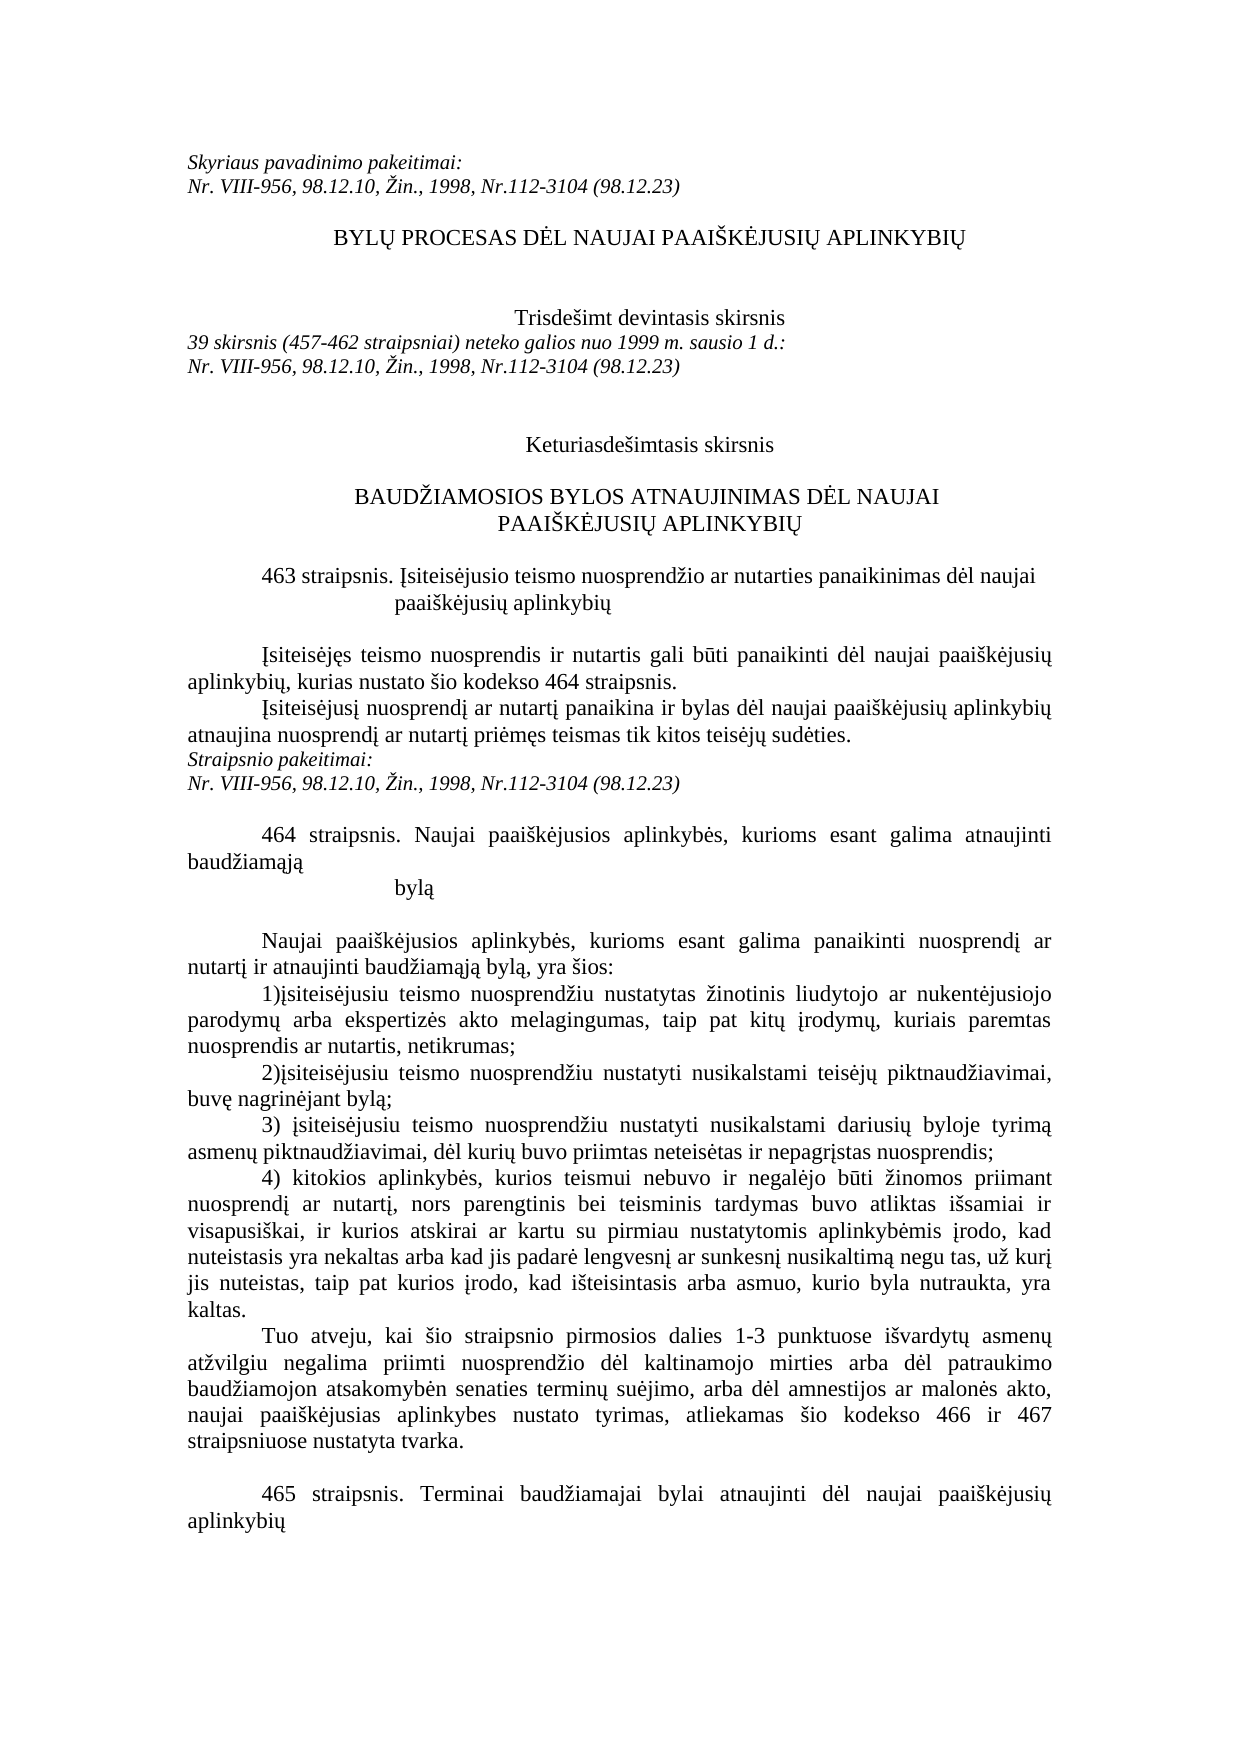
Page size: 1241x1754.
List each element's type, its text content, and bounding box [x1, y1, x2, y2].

text Tuo atveju, kai šio straipsnio pirmosios dalies 1-3 punktuose išvardytų asmenų atžvilgiu negalima priimti nuosprendžio dėl kaltinamojo mirties arba dėl patraukimo baudžiamojon atsakomybėn senaties terminų suėjimo, arba dėl amnestijos ar malonės akto, naujai paaiškėjusias aplinkybes nustato tyrimas, atliekamas šio kodekso 466 ir 467 straipsniuose nustatyta tvarka. [187, 1322, 1053, 1454]
text 465 straipsnis. Terminai baudžiamajai bylai atnaujinti dėl naujai paaiškėjusių aplinkybių [187, 1480, 1053, 1533]
text Nr. VIII-956, 98.12.10, Žin., 1998, Nr.112-3104 (98.12.23) [187, 174, 1053, 198]
text 2)įsiteisėjusiu teismo nuosprendžiu nustatyti nusikalstami teisėjų piktnaudžiavimai, buvę nagrinėjant bylą; [187, 1059, 1053, 1111]
text bylą [187, 874, 1053, 901]
text 39 skirsnis (457-462 straipsniai) neteko galios nuo 1999 m. sausio 1 d.: [187, 330, 1053, 354]
text Skyriaus pavadinimo pakeitimai: [187, 150, 1053, 174]
text BYLŲ PROCESAS DĖL NAUJAI PAAIŠKĖJUSIŲ APLINKYBIŲ [187, 224, 1053, 251]
text PAAIŠKĖJUSIŲ APLINKYBIŲ [187, 510, 1053, 536]
text Trisdešimt devintasis skirsnis [187, 303, 1053, 330]
text Naujai paaiškėjusios aplinkybės, kurioms esant galima panaikinti nuosprendį ar nutartį ir atnaujinti baudžiamąją bylą, yra šios: [187, 927, 1053, 979]
text Nr. VIII-956, 98.12.10, Žin., 1998, Nr.112-3104 (98.12.23) [187, 771, 1053, 795]
text paaiškėjusių aplinkybių [187, 589, 1053, 615]
text 1)įsiteisėjusiu teismo nuosprendžiu nustatytas žinotinis liudytojo ar nukentėjusiojo parodymų arba ekspertizės akto melagingumas, taip pat kitų įrodymų, kuriais paremtas nuosprendis ar nutartis, netikrumas; [187, 979, 1053, 1059]
text 3) įsiteisėjusiu teismo nuosprendžiu nustatyti nusikalstami dariusių byloje tyrimą asmenų piktnaudžiavimai, dėl kurių buvo priimtas neteisėtas ir nepagrįstas nuosprendis; [187, 1111, 1053, 1164]
text Straipsnio pakeitimai: [187, 747, 1053, 771]
text Nr. VIII-956, 98.12.10, Žin., 1998, Nr.112-3104 (98.12.23) [187, 354, 1053, 378]
text Įsiteisėjusį nuosprendį ar nutartį panaikina ir bylas dėl naujai paaiškėjusių aplinkybių atnaujina nuosprendį ar nutartį priėmęs teismas tik kitos teisėjų sudėties. [187, 694, 1053, 747]
text Keturiasdešimtasis skirsnis [187, 431, 1053, 457]
text Įsiteisėjęs teismo nuosprendis ir nutartis gali būti panaikinti dėl naujai paaiškėjusių aplinkybių, kurias nustato šio kodekso 464 straipsnis. [187, 642, 1053, 694]
text 464 straipsnis. Naujai paaiškėjusios aplinkybės, kurioms esant galima atnaujinti baudžiamąją [187, 821, 1053, 874]
text 4) kitokios aplinkybės, kurios teismui nebuvo ir negalėjo būti žinomos priimant nuosprendį ar nutartį, nors parengtinis bei teisminis tardymas buvo atliktas išsamiai ir visapusiškai, ir kurios atskirai ar kartu su pirmiau nustatytomis aplinkybėmis įrodo, kad nuteistasis yra nekaltas arba kad jis padarė lengvesnį ar sunkesnį nusikaltimą negu tas, už kurį jis nuteistas, taip pat kurios įrodo, kad išteisintasis arba asmuo, kurio byla nutraukta, yra kaltas. [187, 1164, 1053, 1322]
text 463 straipsnis. Įsiteisėjusio teismo nuosprendžio ar nutarties panaikinimas dėl naujai [187, 562, 1053, 589]
text BAUDŽIAMOSIOS BYLOS ATNAUJINIMAS DĖL NAUJAI [187, 483, 1053, 510]
